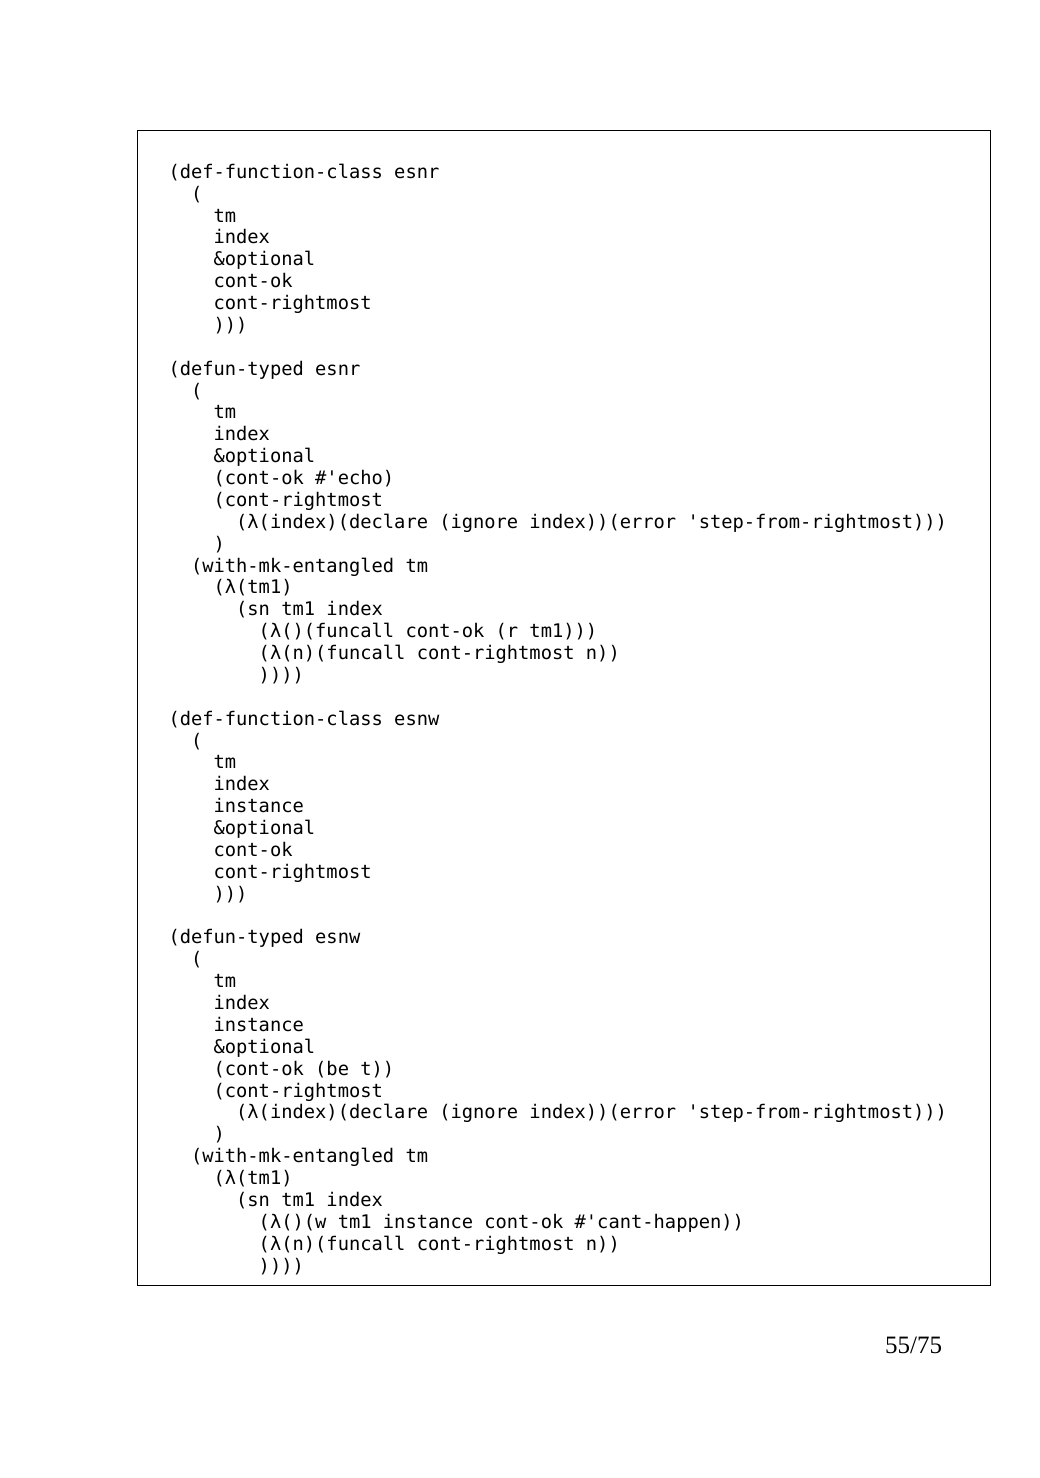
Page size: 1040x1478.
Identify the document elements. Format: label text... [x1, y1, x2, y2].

text instance [146, 795, 982, 817]
text cont-ok [146, 270, 982, 292]
text )))) [146, 1254, 982, 1276]
text instance [146, 1014, 982, 1036]
text &optional [146, 1036, 982, 1058]
text ))) [146, 314, 982, 336]
text index [146, 773, 982, 795]
text cont-rightmost [146, 292, 982, 314]
text index [146, 226, 982, 248]
text )))) [146, 664, 982, 686]
text (λ(n)(funcall cont-rightmost n)) [146, 1233, 982, 1254]
text (defun-typed esnr [146, 358, 982, 379]
text index [146, 423, 982, 445]
text ( [146, 729, 982, 751]
text (defun-typed esnw [146, 926, 982, 948]
text (cont-ok #'echo) [146, 467, 982, 489]
text (λ(n)(funcall cont-rightmost n)) [146, 642, 982, 664]
text &optional [146, 817, 982, 839]
text (sn tm1 index [146, 1189, 982, 1211]
text ))) [146, 883, 982, 904]
text (with-mk-entangled tm [146, 1145, 982, 1167]
text ( [146, 948, 982, 970]
text (cont-rightmost [146, 1079, 982, 1101]
text index [146, 992, 982, 1014]
text tm [146, 401, 982, 423]
text (λ()(w tm1 instance cont-ok #'cant-happen)) [146, 1211, 982, 1233]
text (sn tm1 index [146, 598, 982, 620]
text cont-rightmost [146, 861, 982, 883]
text (λ()(funcall cont-ok (r tm1))) [146, 620, 982, 642]
text (λ(index)(declare (ignore index))(error 'step-from-rightmost))) [146, 511, 982, 533]
text ) [146, 533, 982, 554]
text (λ(tm1) [146, 576, 982, 598]
text &optional [146, 248, 982, 270]
text cont-ok [146, 839, 982, 861]
text tm [146, 204, 982, 226]
text (def-function-class esnr [146, 161, 982, 183]
text (cont-rightmost [146, 489, 982, 511]
text (λ(tm1) [146, 1167, 982, 1189]
text (def-function-class esnw [146, 708, 982, 729]
text ( [146, 183, 982, 204]
text tm [146, 970, 982, 992]
text ( [146, 379, 982, 401]
text tm [146, 751, 982, 773]
text ) [146, 1123, 982, 1145]
text (with-mk-entangled tm [146, 554, 982, 576]
text (λ(index)(declare (ignore index))(error 'step-from-rightmost))) [146, 1101, 982, 1123]
text (cont-ok (be t)) [146, 1058, 982, 1079]
text &optional [146, 445, 982, 467]
